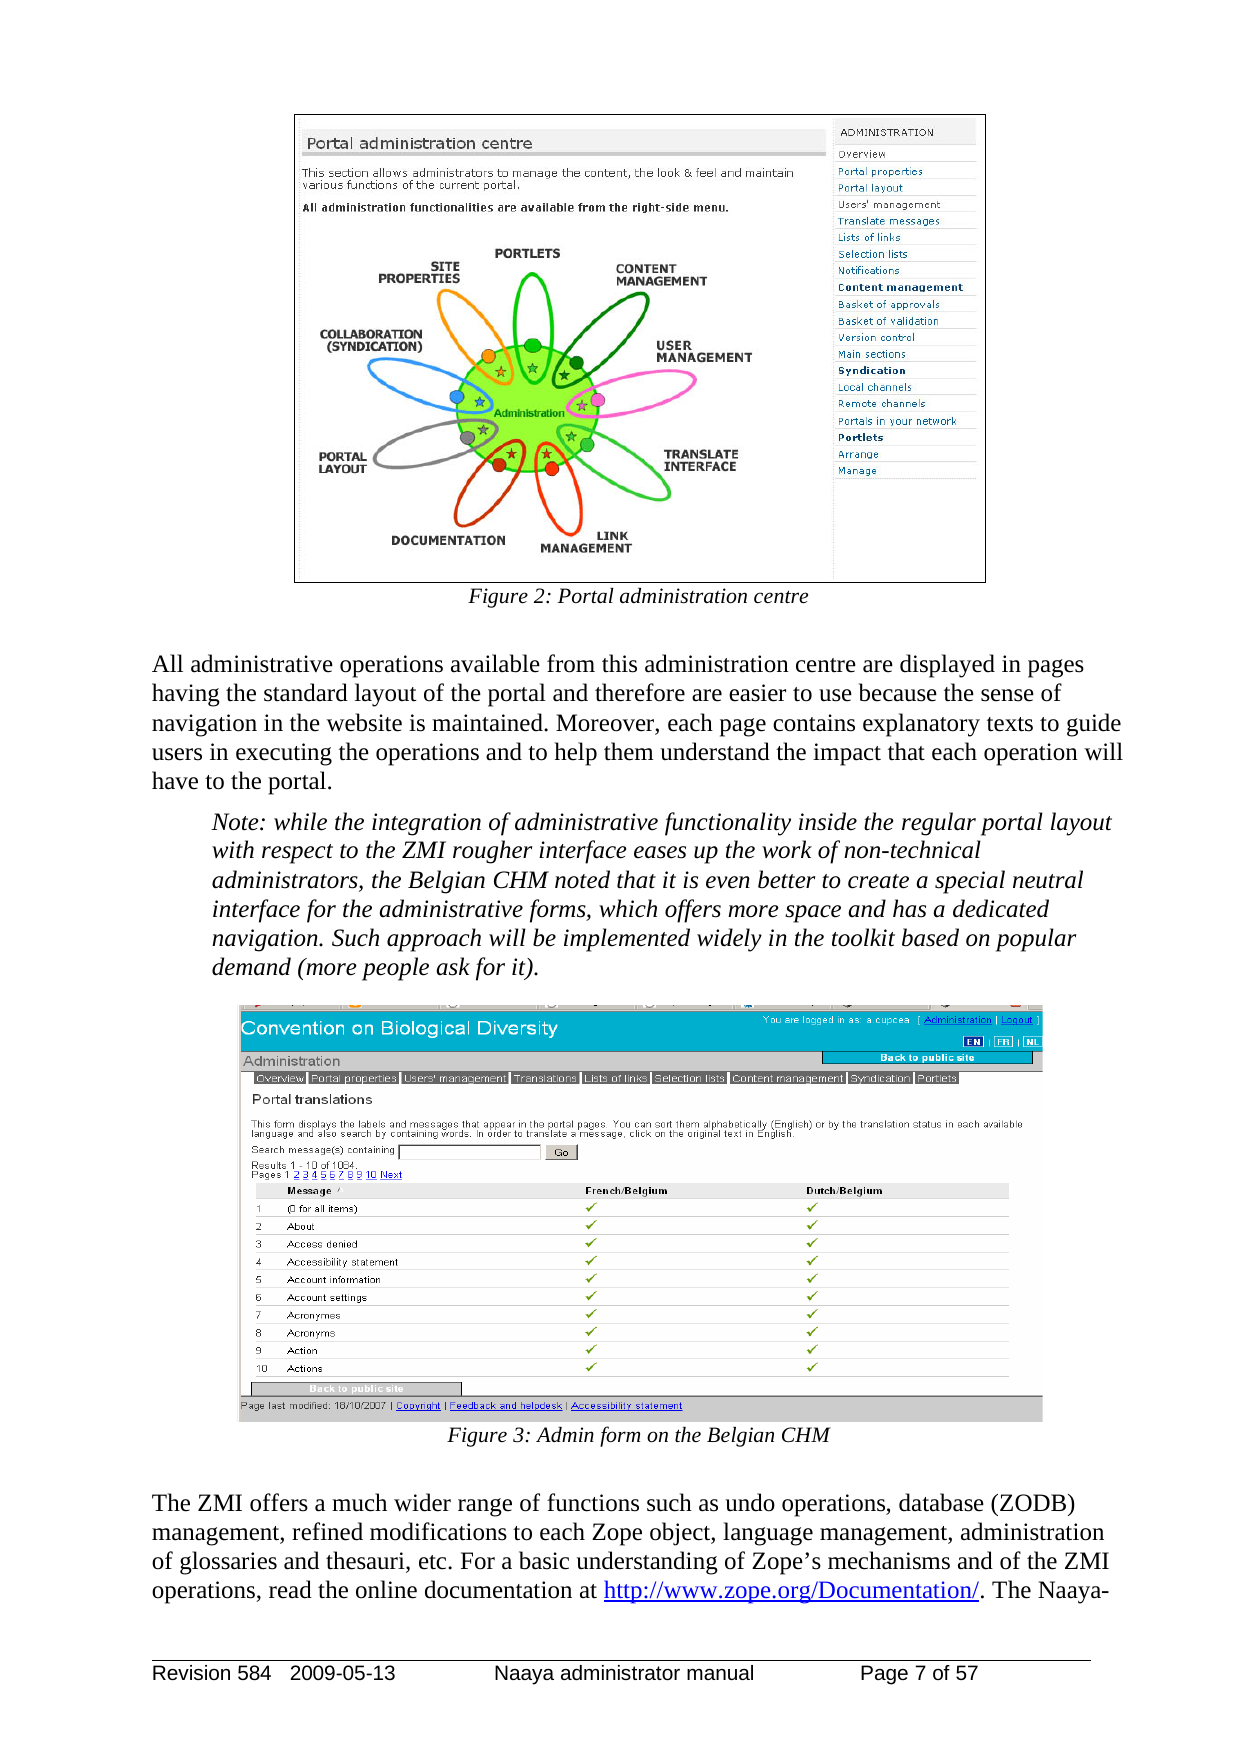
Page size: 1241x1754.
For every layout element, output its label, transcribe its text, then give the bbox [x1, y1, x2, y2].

text Figure 2: Portal administration centre [294, 583, 986, 608]
text All administrative operations available from this administration centre are displayed in pages having the standard layout of the portal and therefore are easier to use because the sense of navigation in the website is maintained. Moreover, each page contains explanatory texts to guide users in executing the operations and to help them understand the impact that each operation will have to the portal. [152, 649, 1128, 794]
text The ZMI offers a much wider range of functions such as undo operations, database (ZODB) management, refined modifications to each Zope object, language management, administration of glossaries and thesauri, etc. For a basic understanding of Zope’s mechanisms and of the ZMI operations, read the online documentation at http://www.zope.org/Documentation/. The Naaya- [152, 1488, 1128, 1604]
text Note: while the integration of administrative functionality inside the regular portal layout with respect to the ZMI rougher interface eases up the work of non-technical administrators, the Belgian CHM noted that it is even better to create a special neutral interface for the administrative forms, which offers more space and has a dedicated navigation. Such approach will be implemented widely in the toolkit based on popular demand (more people ask for it). [212, 806, 1128, 981]
text [295, 115, 985, 582]
text Figure 3: Admin form on the Belgian CHM [237, 1422, 1042, 1447]
picture [298, 118, 982, 579]
